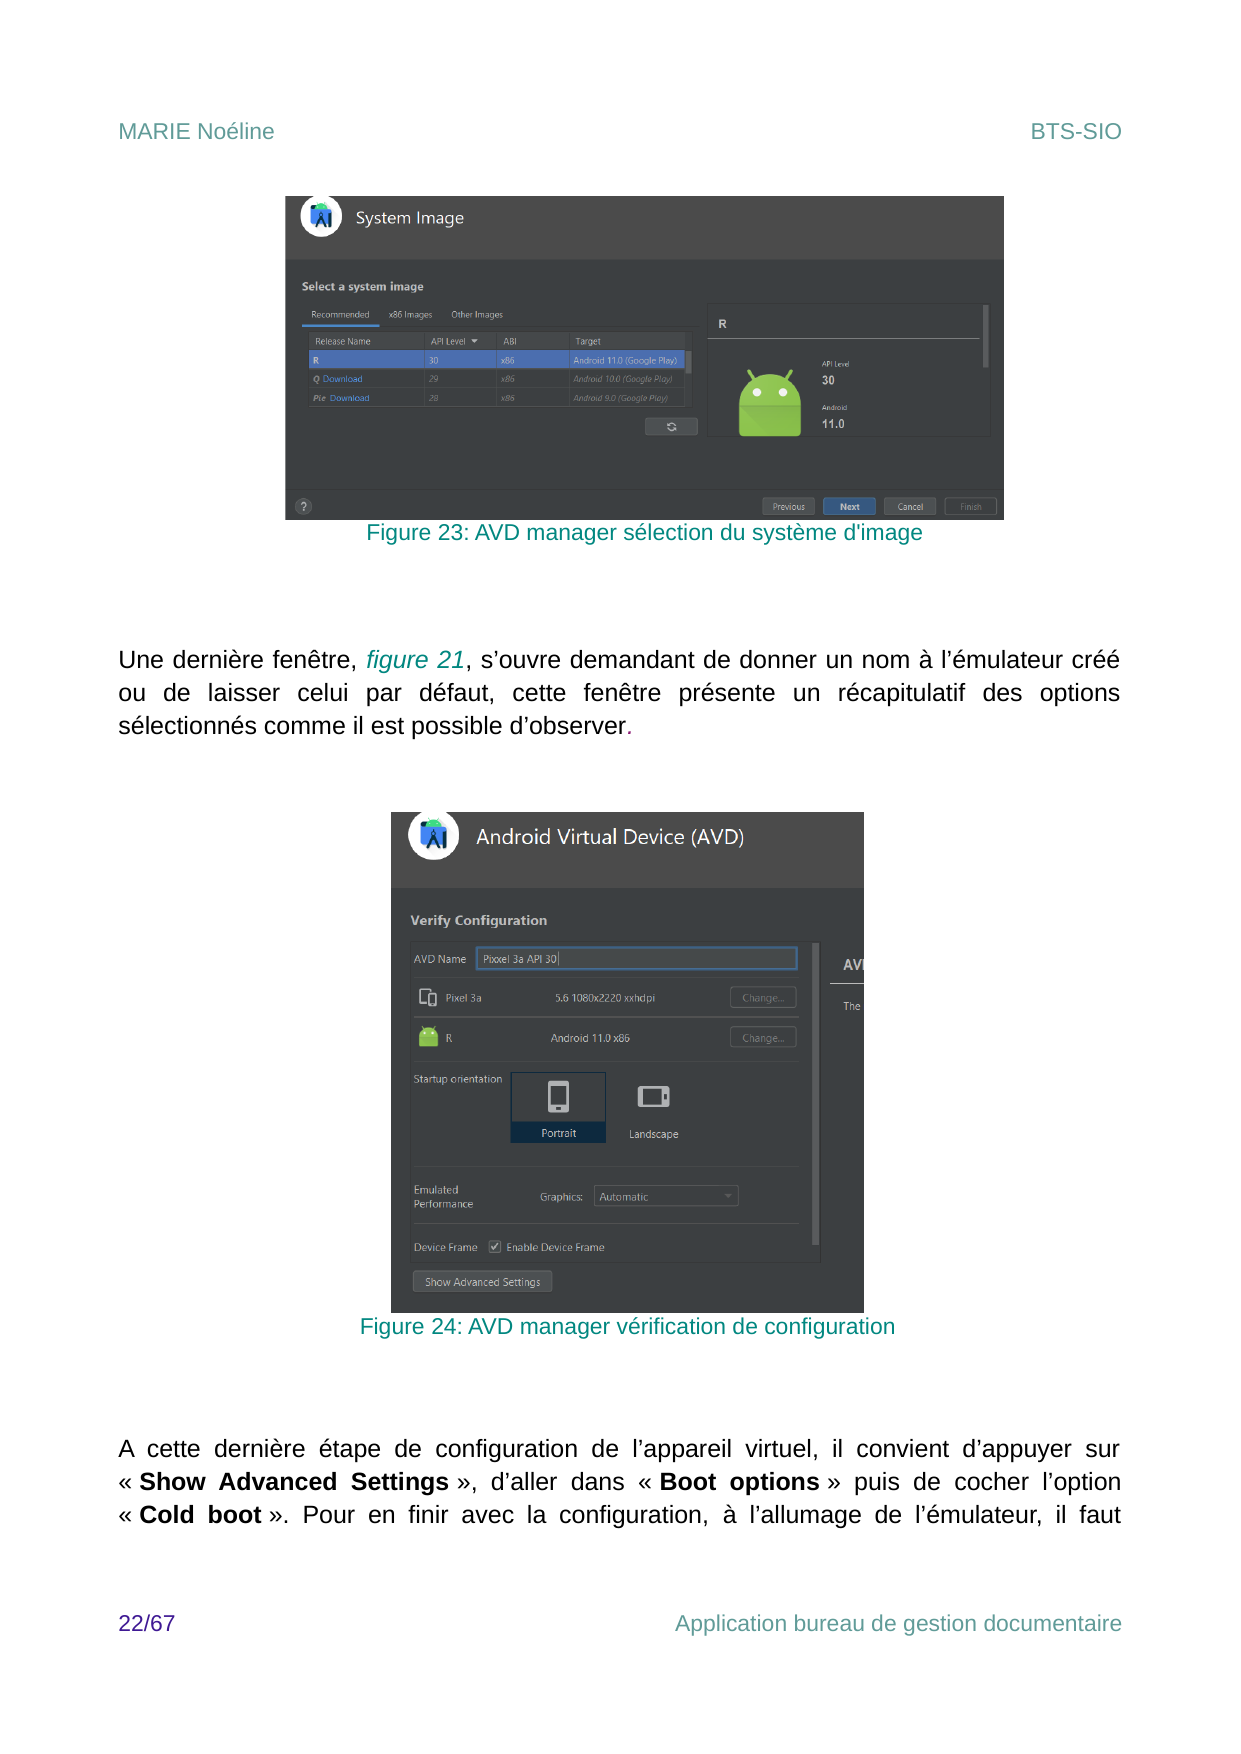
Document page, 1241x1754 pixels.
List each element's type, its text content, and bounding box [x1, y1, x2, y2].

picture [391, 812, 864, 1313]
text Figure 23: AVD manager sélection du système d'image [285, 520, 1004, 546]
text Une dernière fenêtre, figure 21, s’ouvre demandant de donner un nom à l’émulateur créé ou de laisser celui par défaut, cette fenêtre présente un récapitulatif des options sélectionnés comme il est possible d’observer. [118, 645, 1122, 740]
text Figure 24: AVD manager vérification de configuration [352, 813, 903, 1339]
picture [285, 196, 1004, 520]
text A cette dernière étape de configuration de l’appareil virtuel, il convient d’appuyer sur « Show Advanced Settings », d’aller dans « Boot options » puis de cocher l’option « Cold boot ». Pour en finir avec la configuration, à l’allumage de l’émulateur, il faut [118, 1433, 1122, 1528]
